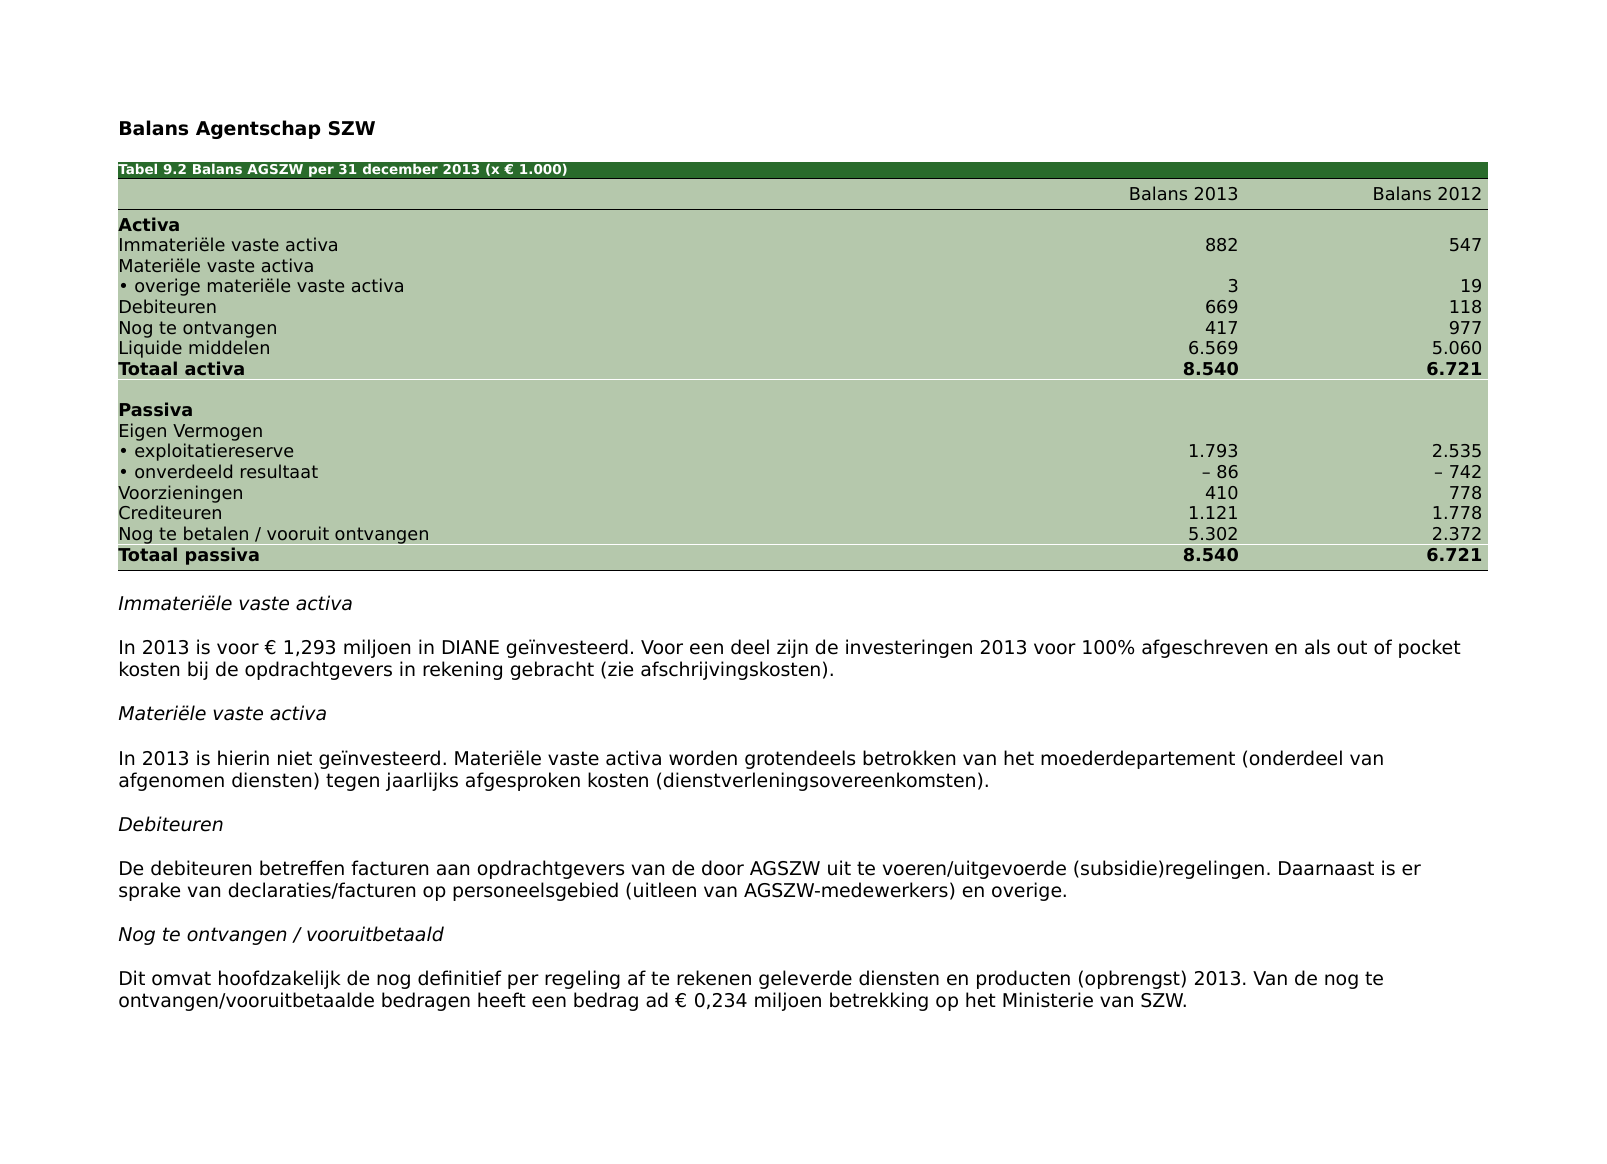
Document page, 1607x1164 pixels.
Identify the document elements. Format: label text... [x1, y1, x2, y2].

subtitle Nog te ontvangen / vooruitbetaald [118, 924, 1488, 946]
table_cell Nog te ontvangen [118, 318, 1001, 338]
table_cell 1.121 [1001, 503, 1244, 524]
table_cell Nog te betalen / vooruit ontvangen [118, 524, 1001, 544]
table_cell [1245, 256, 1488, 276]
text Dit omvat hoofdzakelijk de nog definitief per regeling af te rekenen geleverde diensten en producten (opbrengst) 2013. Van de nog te ontvangen/vooruitbetaalde bedragen heeft een bedrag ad € 0,234 miljoen betrekking op het Ministerie van SZW. [118, 968, 1488, 1012]
table_cell • exploitatiereserve [118, 441, 1001, 462]
table_cell 547 [1245, 235, 1488, 256]
table_cell 118 [1245, 297, 1488, 318]
table_cell Debiteuren [118, 297, 1001, 318]
table_cell [1245, 380, 1488, 400]
table_cell Immateriële vaste activa [118, 235, 1001, 256]
subtitle Balans Agentschap SZW [118, 118, 1488, 140]
table_cell 3 [1001, 276, 1244, 297]
table_cell 778 [1245, 483, 1488, 503]
table_cell Passiva [118, 400, 1001, 421]
table_cell Voorzieningen [118, 483, 1001, 503]
table_cell [1001, 380, 1244, 400]
table_cell [1001, 256, 1244, 276]
table_cell [1001, 400, 1244, 421]
table_cell 6.721 [1245, 545, 1488, 570]
table_header Tabel 9.2 Balans AGSZW per 31 december 2013 (x € 1.000) [118, 162, 1488, 178]
table_cell • onverdeeld resultaat [118, 462, 1001, 483]
table_cell [118, 179, 1001, 209]
table_cell 8.540 [1001, 359, 1244, 379]
table_cell 410 [1001, 483, 1244, 503]
table_cell 2.535 [1245, 441, 1488, 462]
table_cell 1.778 [1245, 503, 1488, 524]
table_cell 19 [1245, 276, 1488, 297]
table_cell Crediteuren [118, 503, 1001, 524]
table_cell Liquide middelen [118, 338, 1001, 359]
subtitle Debiteuren [118, 814, 1488, 836]
table_cell 6.569 [1001, 338, 1244, 359]
table_cell Activa [118, 210, 1001, 235]
table_cell 5.060 [1245, 338, 1488, 359]
table_cell 882 [1001, 235, 1244, 256]
table_cell Eigen Vermogen [118, 421, 1001, 441]
table_cell Totaal activa [118, 359, 1001, 379]
table_cell 669 [1001, 297, 1244, 318]
subtitle Immateriële vaste activa [118, 593, 1488, 615]
table_cell 1.793 [1001, 441, 1244, 462]
text De debiteuren betreffen facturen aan opdrachtgevers van de door AGSZW uit te voeren/uitgevoerde (subsidie)regelingen. Daarnaast is er sprake van declaraties/facturen op personeelsgebied (uitleen van AGSZW-medewerkers) en overige. [118, 858, 1488, 902]
table_cell 8.540 [1001, 545, 1244, 570]
table_cell [1245, 421, 1488, 441]
table_cell Balans 2012 [1245, 179, 1488, 209]
table_cell [118, 380, 1001, 400]
table_cell 2.372 [1245, 524, 1488, 544]
table_cell – 742 [1245, 462, 1488, 483]
table_cell [1245, 210, 1488, 235]
table_cell 977 [1245, 318, 1488, 338]
table_cell [1001, 210, 1244, 235]
table_cell – 86 [1001, 462, 1244, 483]
table_cell 5.302 [1001, 524, 1244, 544]
text In 2013 is hierin niet geïnvesteerd. Materiële vaste activa worden grotendeels betrokken van het moederdepartement (onderdeel van afgenomen diensten) tegen jaarlijks afgesproken kosten (dienstverleningsovereenkomsten). [118, 747, 1488, 791]
table_cell 417 [1001, 318, 1244, 338]
table_cell • overige materiële vaste activa [118, 276, 1001, 297]
table_cell 6.721 [1245, 359, 1488, 379]
text In 2013 is voor € 1,293 miljoen in DIANE geïnvesteerd. Voor een deel zijn de investeringen 2013 voor 100% afgeschreven en als out of pocket kosten bij de opdrachtgevers in rekening gebracht (zie afschrijvingskosten). [118, 637, 1488, 681]
table_cell Balans 2013 [1001, 179, 1244, 209]
table_cell Totaal passiva [118, 545, 1001, 570]
table_cell Materiële vaste activa [118, 256, 1001, 276]
subtitle Materiële vaste activa [118, 703, 1488, 725]
table_cell [1001, 421, 1244, 441]
table_cell [1245, 400, 1488, 421]
